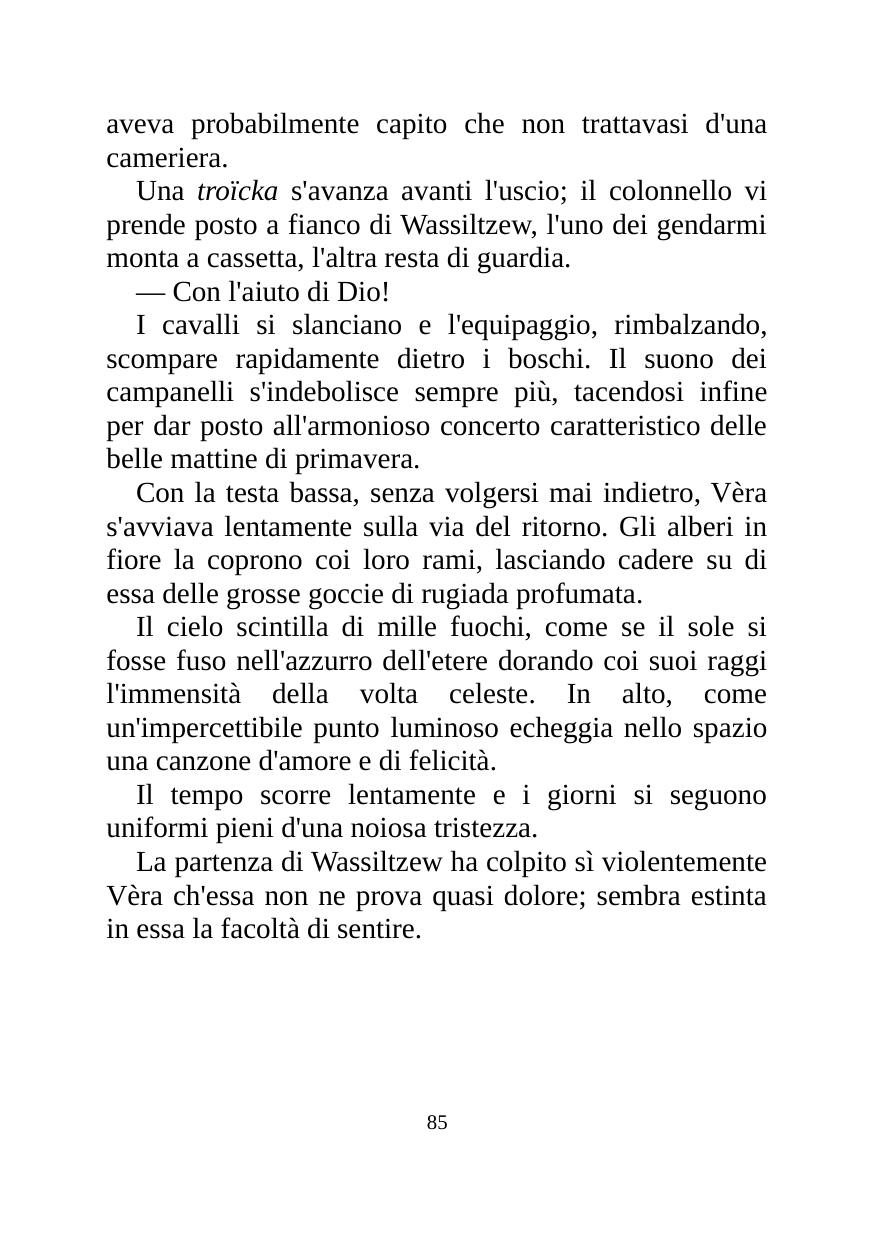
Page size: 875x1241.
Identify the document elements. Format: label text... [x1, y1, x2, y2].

text Il tempo scorre lentamente e i giorni si seguono uniformi pieni d'una noiosa tristezza. [106, 777, 768, 844]
text La partenza di Wassiltzew ha colpito sì violentemente Vèra ch'essa non ne prova quasi dolore; sembra estinta in essa la facoltà di sentire. [106, 844, 768, 945]
text aveva probabilmente capito che non trattavasi d'una cameriera. [106, 106, 768, 173]
text — Con l'aiuto di Dio! [106, 274, 768, 307]
text I cavalli si slanciano e l'equipaggio, rimbalzando, scompare rapidamente dietro i boschi. Il suono dei campanelli s'indebolisce sempre più, tacendosi infine per dar posto all'armonioso concerto caratteristico delle belle mattine di primavera. [106, 307, 768, 475]
text Con la testa bassa, senza volgersi mai indietro, Vèra s'avviava lentamente sulla via del ritorno. Gli alberi in fiore la coprono coi loro rami, lasciando cadere su di essa delle grosse goccie di rugiada profumata. [106, 475, 768, 609]
text Una troïcka s'avanza avanti l'uscio; il colonnello vi prende posto a fianco di Wassiltzew, l'uno dei gendarmi monta a cassetta, l'altra resta di guardia. [106, 173, 768, 274]
text Il cielo scintilla di mille fuochi, come se il sole si fosse fuso nell'azzurro dell'etere dorando coi suoi raggi l'immensità della volta celeste. In alto, come un'impercettibile punto luminoso echeggia nello spazio una canzone d'amore e di felicità. [106, 609, 768, 777]
